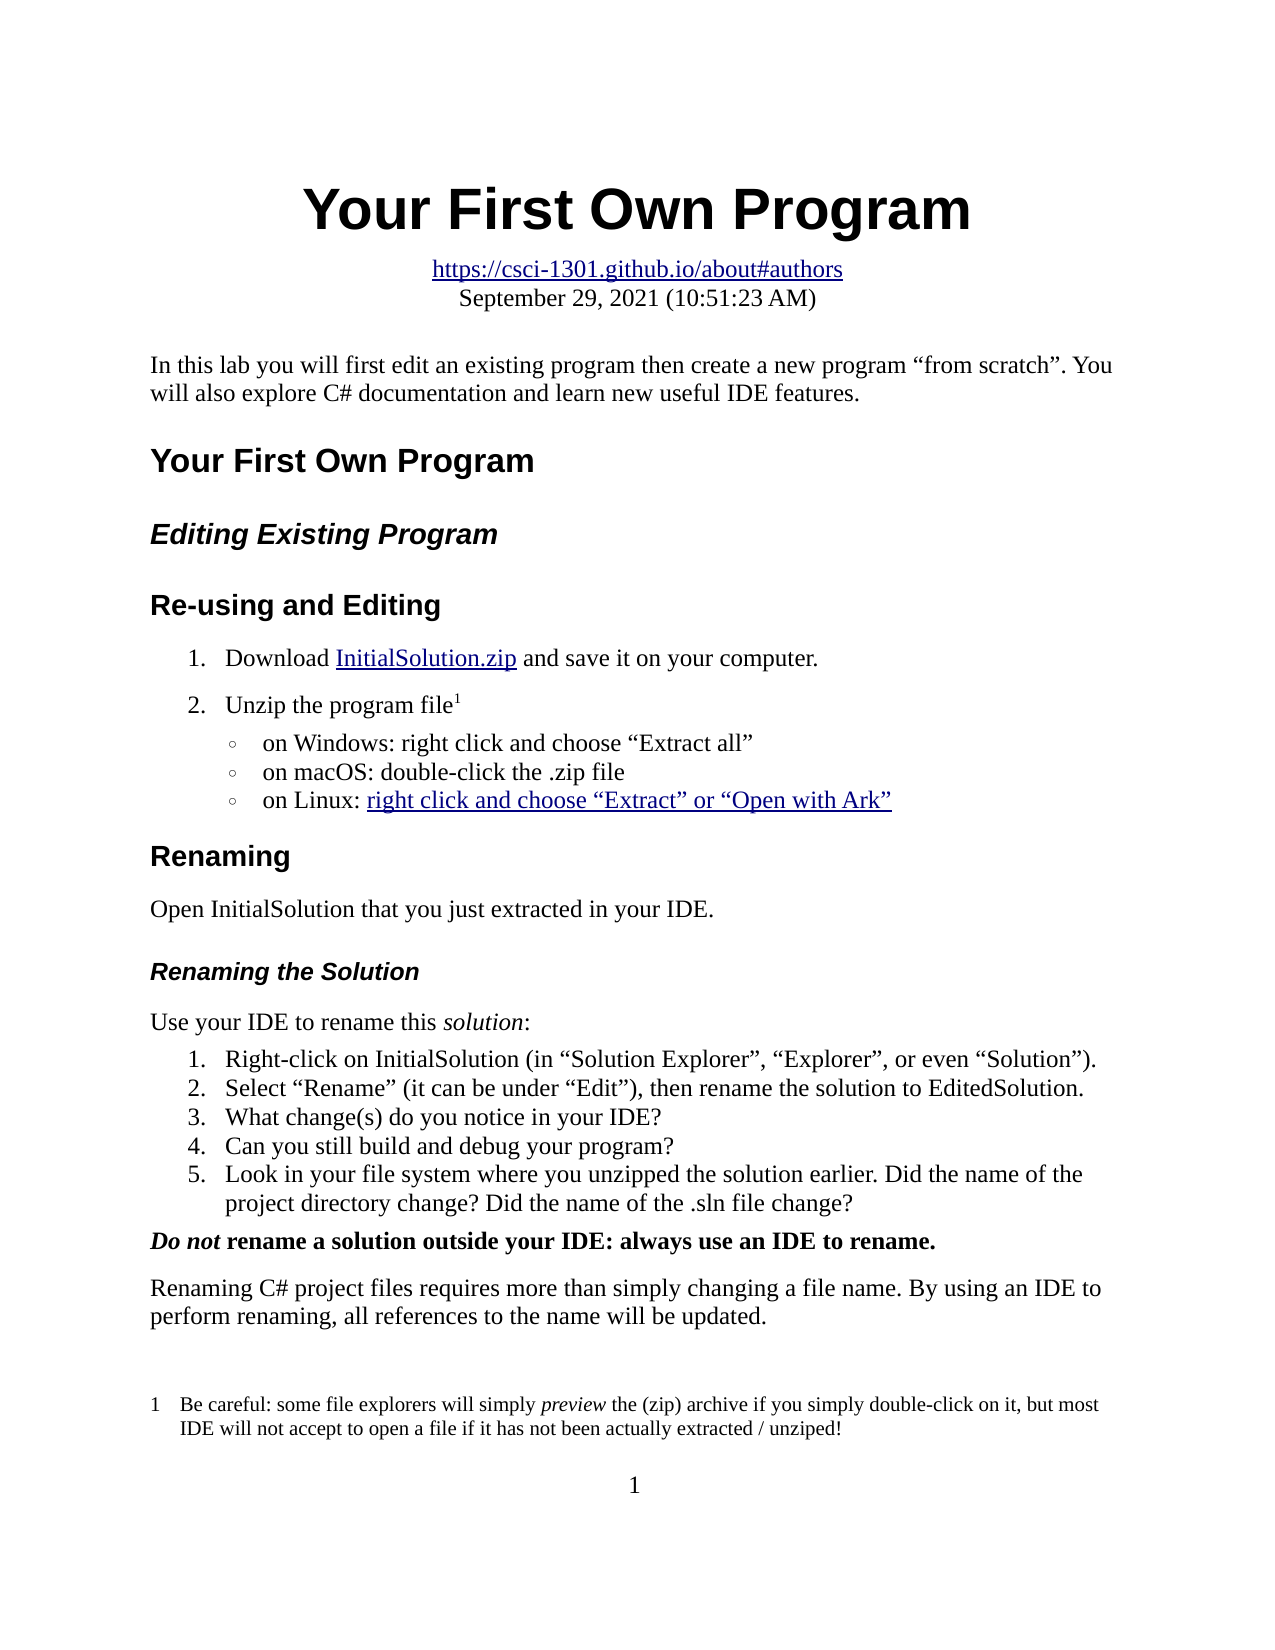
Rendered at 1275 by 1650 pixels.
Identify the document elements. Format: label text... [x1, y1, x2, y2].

list on Windows: right click and choose “Extract all” [225, 728, 1125, 757]
title Your First Own Program [150, 175, 1125, 242]
text In this lab you will first edit an existing program then create a new program “from scratch”. You will also explore C# documentation and learn new useful IDE features. [150, 350, 1125, 407]
text Open InitialSolution that you just extracted in your IDE. [150, 894, 1125, 923]
text Do not rename a solution outside your IDE: always use an IDE to rename. [150, 1226, 1125, 1255]
text https://csci-1301.github.io/about#authors [150, 254, 1125, 283]
list Unzip the program file [187, 690, 1125, 719]
list Can you still build and debug your program? [187, 1131, 1125, 1159]
subtitle Renaming [150, 839, 1125, 873]
subtitle Editing Existing Program [150, 517, 1125, 551]
list What change(s) do you notice in your IDE? [187, 1102, 1125, 1131]
list Download InitialSolution.zip and save it on your computer. [187, 643, 1125, 672]
list Right-click on InitialSolution (in “Solution Explorer”, “Explorer”, or even “Solution”). [187, 1044, 1125, 1073]
list Select “Rename” (it can be under “Edit”), then rename the solution to EditedSolution. [187, 1073, 1125, 1102]
list Look in your file system where you unzipped the solution earlier. Did the name of the project directory change? Did the name of the .sln file change? [187, 1159, 1125, 1217]
list Be careful: some file explorers will simply preview the (zip) archive if you simply double-click on it, but most IDE will not accept to open a file if it has not been actually extracted / unziped! [150, 1392, 1125, 1440]
subtitle Renaming the Solution [150, 957, 1125, 985]
subtitle Your First Own Program [150, 441, 1125, 480]
text Use your IDE to rename this solution: [150, 1007, 1125, 1036]
list on macOS: double-click the .zip file [225, 757, 1125, 785]
subtitle Re-using and Editing [150, 588, 1125, 622]
text September 29, 2021 (10:51:23 AM) [150, 283, 1125, 312]
list on Linux: right click and choose “Extract” or “Open with Ark” [225, 785, 1125, 814]
text Renaming C# project files requires more than simply changing a file name. By using an IDE to perform renaming, all references to the name will be updated. [150, 1273, 1125, 1330]
